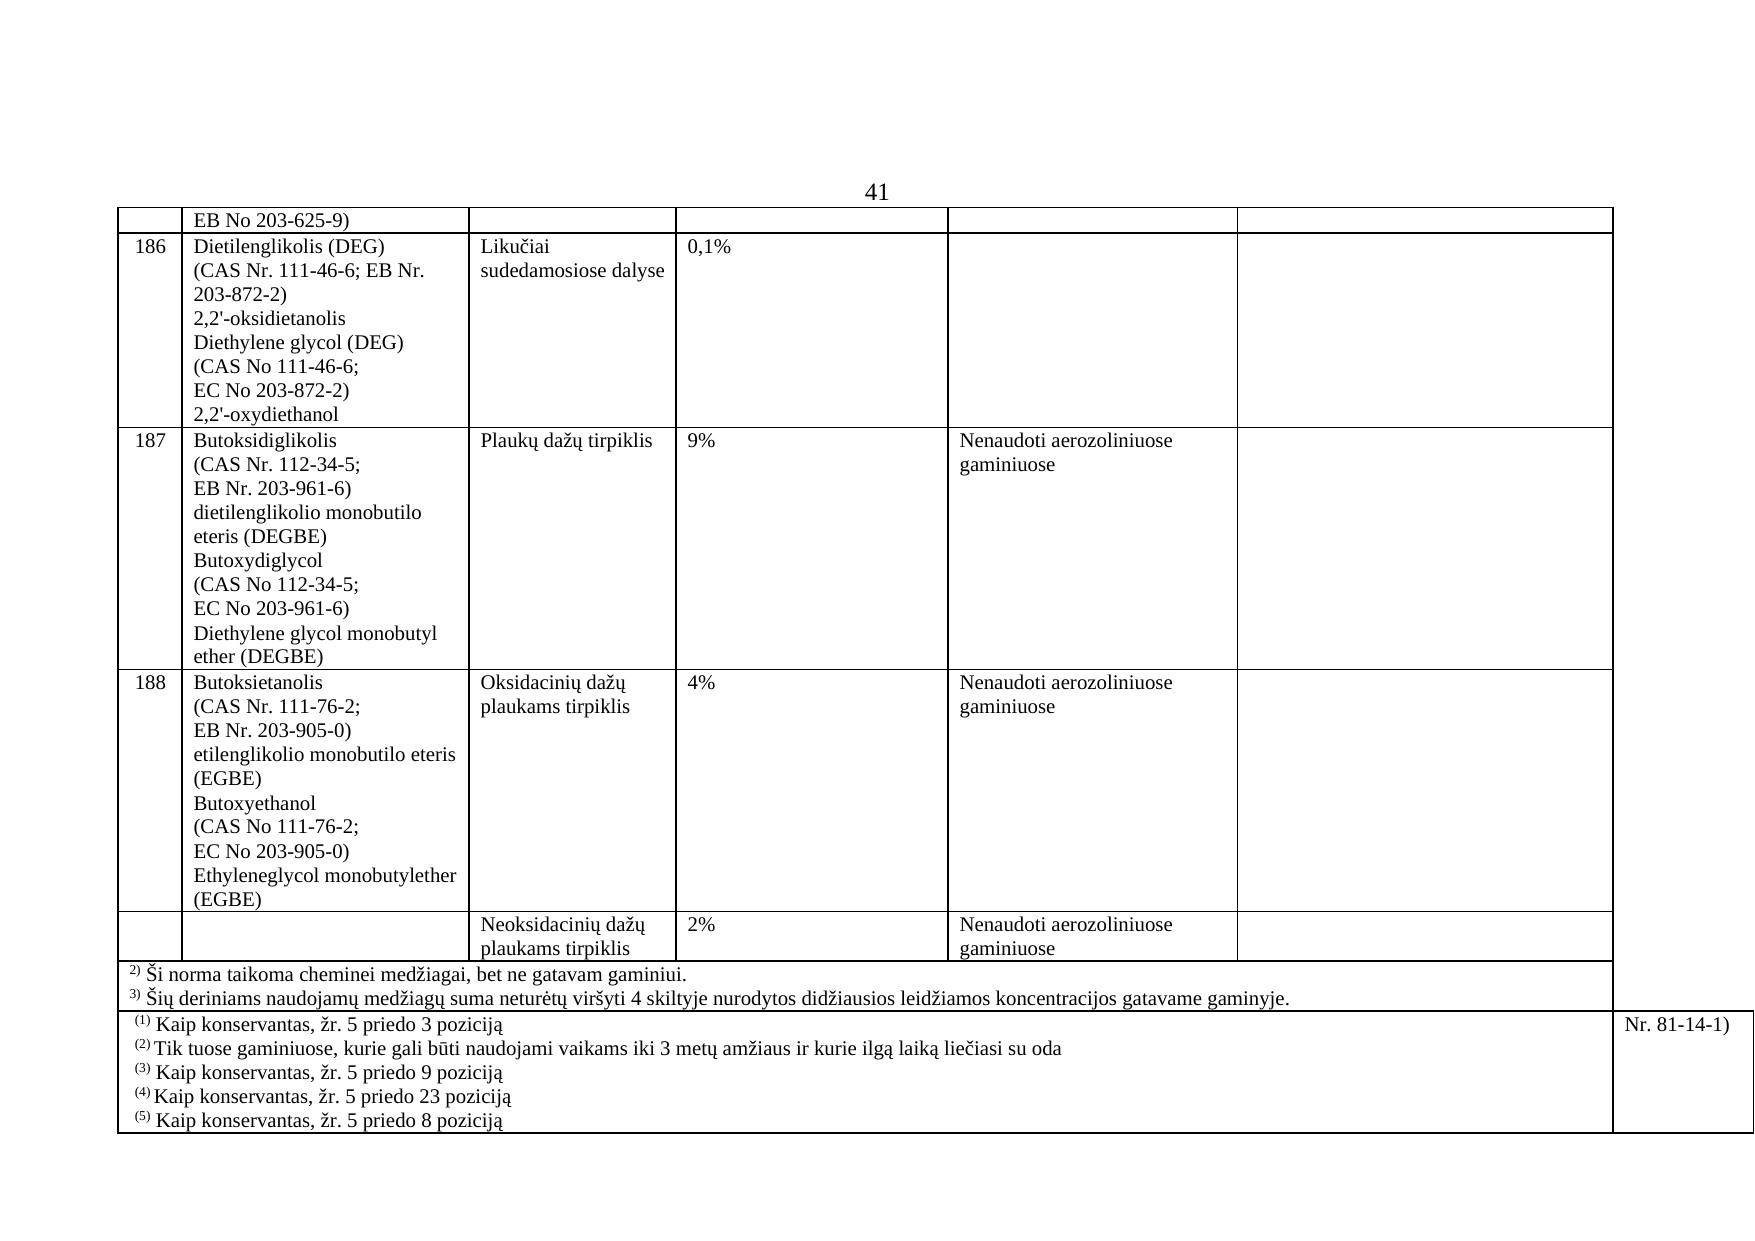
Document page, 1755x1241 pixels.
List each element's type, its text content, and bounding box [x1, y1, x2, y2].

table_cell Neoksidacinių dažų plaukams tirpiklis [470, 912, 675, 960]
table_cell [1238, 234, 1612, 426]
table_cell [1614, 960, 1754, 1010]
table_cell Likučiai sudedamosiose dalyse [470, 234, 675, 426]
table_cell [1614, 669, 1754, 911]
table_cell [1238, 428, 1612, 668]
table_cell [1238, 208, 1612, 232]
table_cell 187 [119, 428, 181, 668]
table_cell 188 [119, 670, 181, 911]
table_cell [677, 208, 947, 232]
table_cell [470, 208, 675, 232]
table_cell Dietilenglikolis (DEG) (CAS Nr. 111-46-6; EB Nr. 203-872-2) 2,2'-oksidietanolis Diethylene glycol (DEG) (CAS No 111-46-6; EC No 203-872-2) 2,2'-oxydiethanol [183, 234, 468, 426]
table_cell 9% [677, 428, 947, 668]
table_cell [1614, 207, 1754, 232]
table_cell Plaukų dažų tirpiklis [470, 428, 675, 668]
table_cell (1) Kaip konservantas, žr. 5 priedo 3 poziciją (2) Tik tuose gaminiuose, kurie gali būti naudojami vaikams iki 3 metų amžiaus ir kurie ilgą laiką liečiasi su oda (3) Kaip konservantas, žr. 5 priedo 9 poziciją (4) Kaip konservantas, žr. 5 priedo 23 poziciją (5) Kaip konservantas, žr. 5 priedo 8 poziciją [119, 1012, 1612, 1132]
table_cell [949, 234, 1237, 426]
table_cell Butoksietanolis (CAS Nr. 111-76-2; EB Nr. 203-905-0) etilenglikolio monobutilo eteris (EGBE) Butoxyethanol (CAS No 111-76-2; EC No 203-905-0) Ethyleneglycol monobutylether (EGBE) [183, 670, 468, 911]
table_cell 0,1% [677, 234, 947, 426]
table_cell EB No 203-625-9) [183, 208, 468, 232]
table_cell Nr. 81-14-1) [1614, 1012, 1753, 1132]
table_cell Nenaudoti aerozoliniuose gaminiuose [949, 670, 1237, 911]
table_cell Nenaudoti aerozoliniuose gaminiuose [949, 428, 1237, 668]
table_cell Butoksidiglikolis (CAS Nr. 112-34-5; EB Nr. 203-961-6) dietilenglikolio monobutilo eteris (DEGBE) Butoxydiglycol (CAS No 112-34-5; EC No 203-961-6) Diethylene glycol monobutyl ether (DEGBE) [183, 428, 468, 668]
table_cell [949, 208, 1237, 232]
table_cell 4% [677, 670, 947, 911]
table_cell [1238, 670, 1612, 911]
table_cell Nenaudoti aerozoliniuose gaminiuose [949, 912, 1237, 960]
table_cell [1614, 232, 1754, 426]
table_cell [1614, 911, 1754, 960]
table_cell [183, 912, 468, 960]
table_cell [119, 912, 181, 960]
table_cell 2) Ši norma taikoma cheminei medžiagai, bet ne gatavam gaminiui. 3) Šių deriniams naudojamų medžiagų suma neturėtų viršyti 4 skiltyje nurodytos didžiausios leidžiamos koncentracijos gatavame gaminyje. [119, 962, 1612, 1010]
table_cell 2% [677, 912, 947, 960]
table_cell Oksidacinių dažų plaukams tirpiklis [470, 670, 675, 911]
table_cell [1238, 912, 1612, 960]
table_cell 186 [119, 234, 181, 426]
table_cell [1614, 426, 1754, 668]
table_cell [119, 208, 181, 232]
